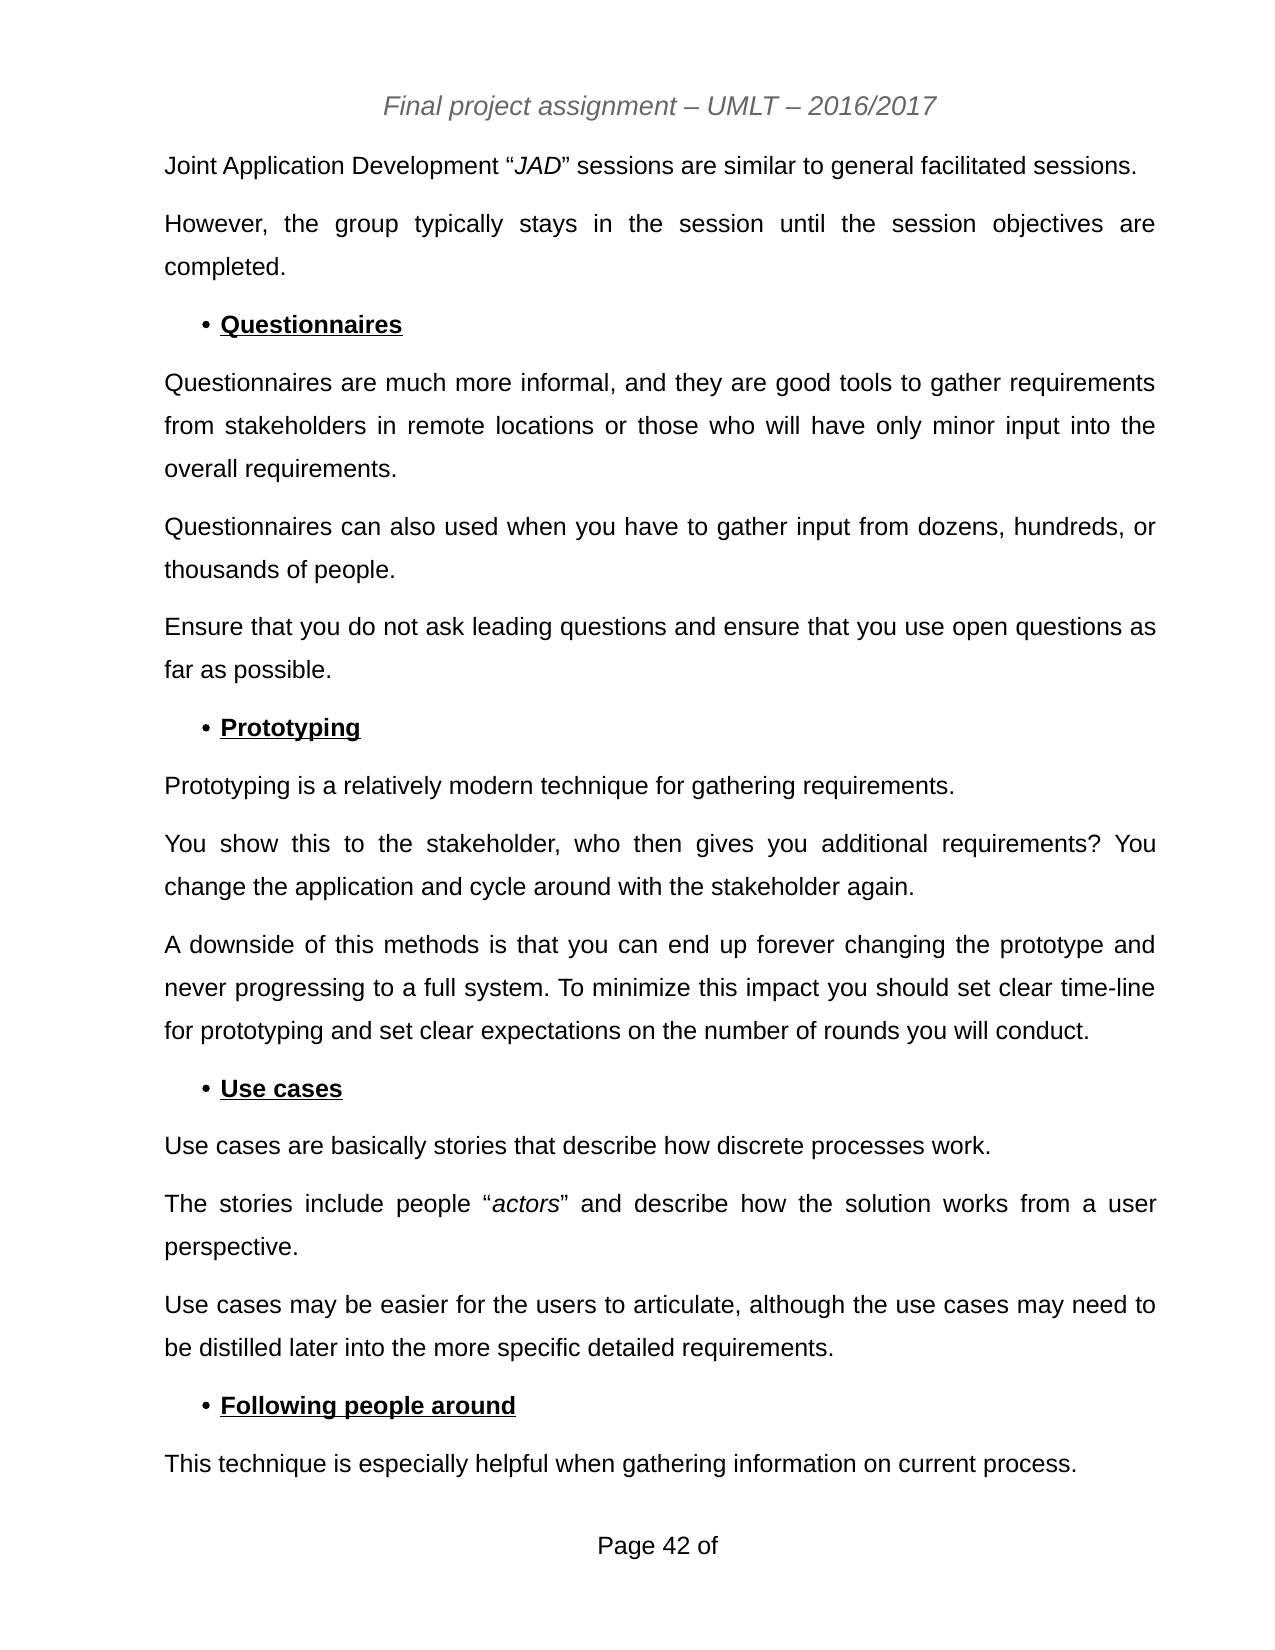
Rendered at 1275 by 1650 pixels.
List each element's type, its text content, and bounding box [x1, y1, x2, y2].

text The stories include people “actors” and describe how the solution works from a user perspective. [164, 1189, 1158, 1261]
text You show this to the stakeholder, who then gives you additional requirements? You change the application and cycle around with the stakeholder again. [164, 829, 1158, 901]
text Questionnaires can also used when you have to gather input from dozens, hundreds, or thousands of people. [164, 512, 1158, 583]
text Prototyping is a relatively modern technique for gathering requirements. [164, 771, 1158, 800]
text However, the group typically stays in the session until the session objectives are completed. [164, 209, 1158, 281]
text A downside of this methods is that you can end up forever changing the prototype and never progressing to a full system. To minimize this impact you should set clear time-line for prototyping and set clear expectations on the number of rounds you will conduct. [164, 929, 1158, 1044]
text Joint Application Development “JAD” sessions are similar to general facilitated sessions. [164, 151, 1158, 180]
list Use cases [202, 1073, 1158, 1102]
text This technique is especially helpful when gathering information on current process. [164, 1448, 1158, 1477]
text Ensure that you do not ask leading questions and ensure that you use open questions as far as possible. [164, 612, 1158, 684]
list Following people around [202, 1391, 1158, 1419]
list Questionnaires [202, 310, 1158, 339]
list Prototyping [202, 713, 1158, 742]
text Use cases may be easier for the users to articulate, although the use cases may need to be distilled later into the more specific detailed requirements. [164, 1290, 1158, 1362]
text Use cases are basically stories that describe how discrete processes work. [164, 1131, 1158, 1160]
text Questionnaires are much more informal, and they are good tools to gather requirements from stakeholders in remote locations or those who will have only minor input into the overall requirements. [164, 368, 1158, 483]
